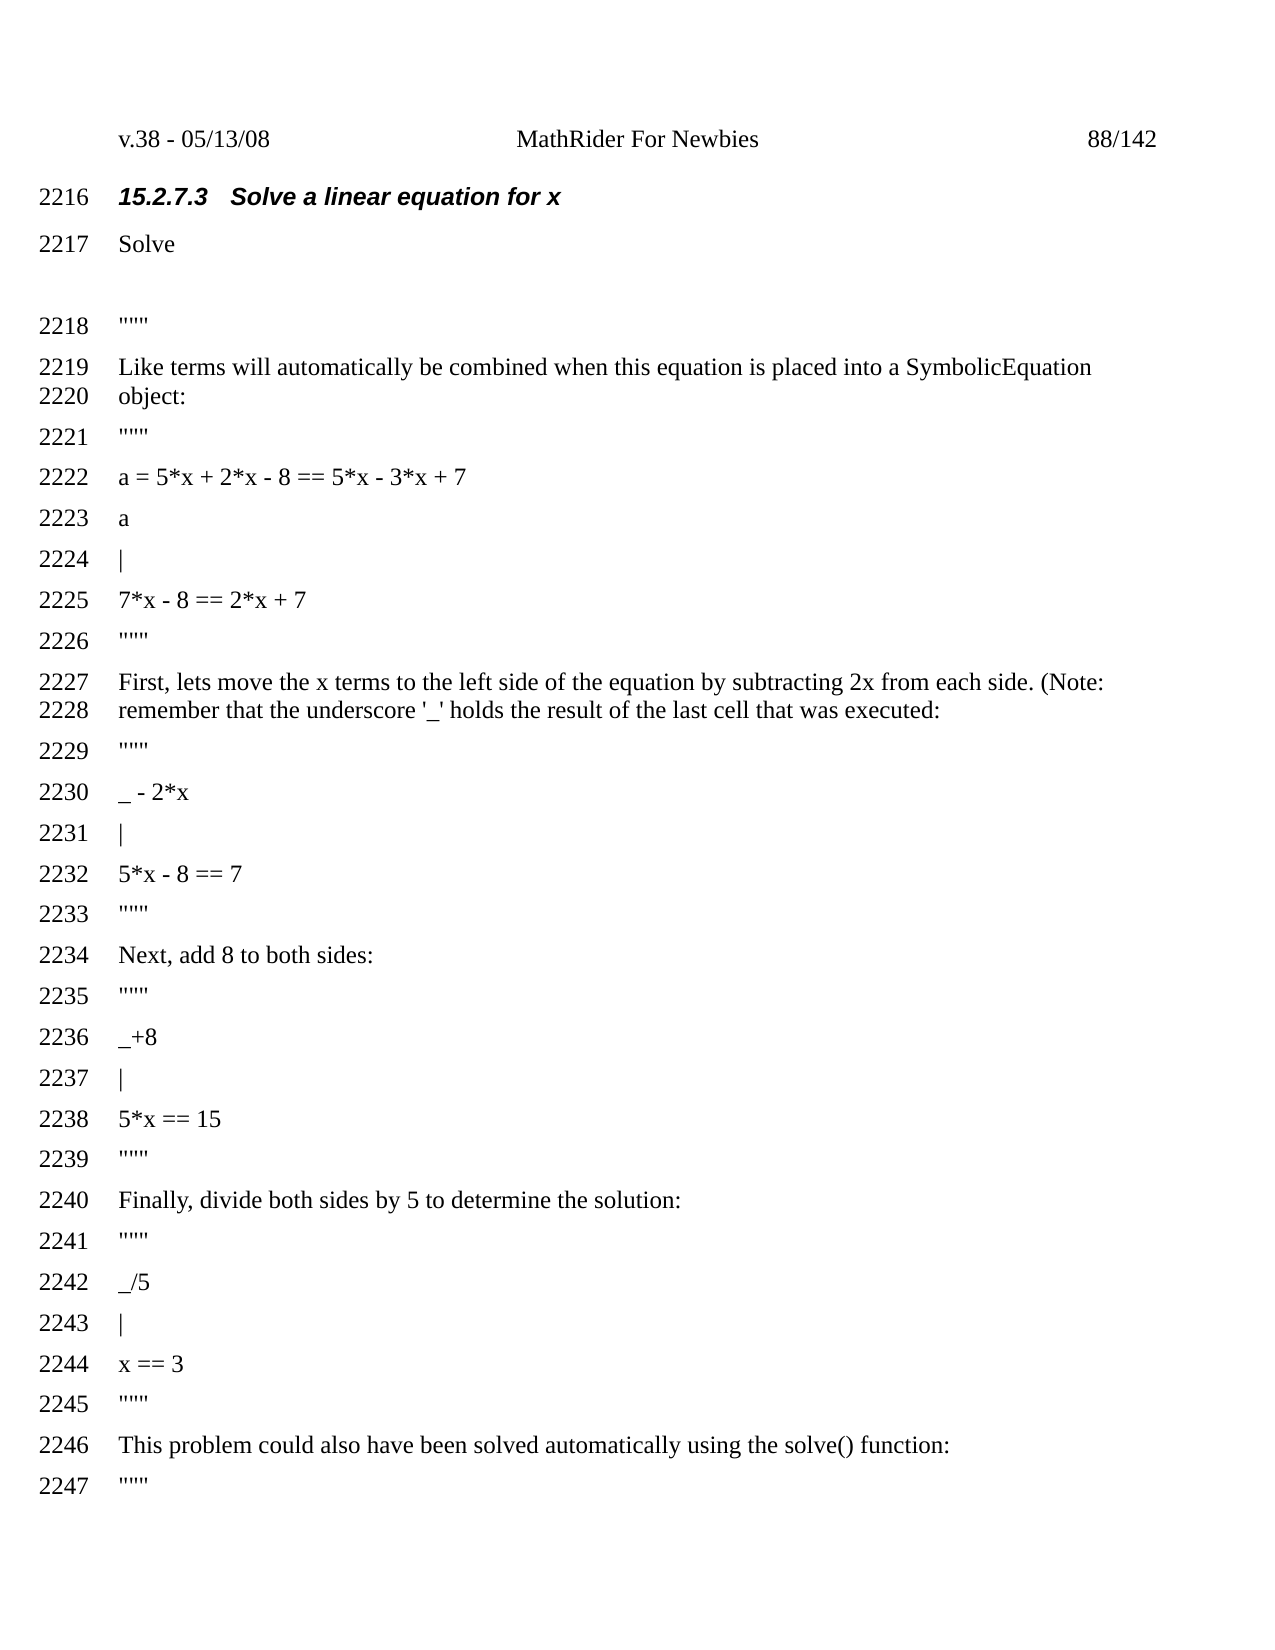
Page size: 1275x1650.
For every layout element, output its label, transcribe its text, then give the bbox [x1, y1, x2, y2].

text """ [118, 1144, 1157, 1173]
text | [118, 544, 1157, 573]
text Finally, divide both sides by 5 to determine the solution: [118, 1185, 1157, 1214]
subtitle Solve a linear equation for x [118, 182, 1157, 211]
text """ [118, 1226, 1157, 1255]
text Next, add 8 to both sides: [118, 940, 1157, 969]
text x == 3 [118, 1349, 1157, 1377]
text | [118, 1308, 1157, 1337]
text """ [118, 422, 1157, 450]
text """ [118, 311, 1157, 340]
text Like terms will automatically be combined when this equation is placed into a SymbolicEquation object: [118, 352, 1157, 409]
text 5*x == 15 [118, 1104, 1157, 1132]
text """ [118, 1471, 1157, 1500]
text """ [118, 626, 1157, 654]
text a [118, 503, 1157, 532]
text | [118, 818, 1157, 847]
text Solve [118, 229, 1157, 258]
text 7*x - 8 == 2*x + 7 [118, 585, 1157, 614]
text _+8 [118, 1022, 1157, 1051]
text a = 5*x + 2*x - 8 == 5*x - 3*x + 7 [118, 462, 1157, 491]
text | [118, 1063, 1157, 1092]
text _ - 2*x [118, 777, 1157, 806]
text """ [118, 736, 1157, 765]
text _/5 [118, 1267, 1157, 1296]
text """ [118, 981, 1157, 1010]
text First, lets move the x terms to the left side of the equation by subtracting 2x from each side. (Note: remember that the underscore '_' holds the result of the last cell that was executed: [118, 667, 1157, 724]
text """ [118, 899, 1157, 928]
text """ [118, 1389, 1157, 1418]
text 5*x - 8 == 7 [118, 859, 1157, 887]
text This problem could also have been solved automatically using the solve() function: [118, 1430, 1157, 1459]
